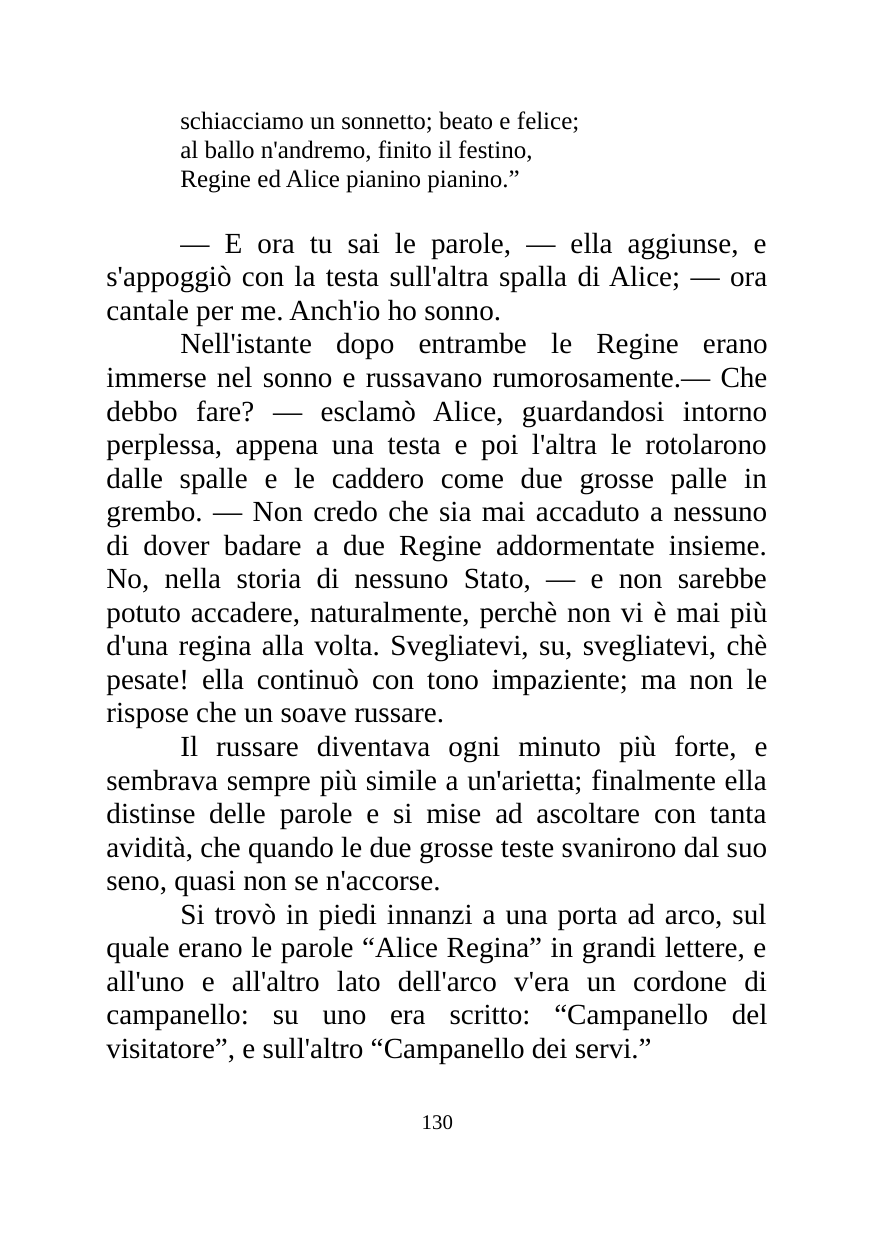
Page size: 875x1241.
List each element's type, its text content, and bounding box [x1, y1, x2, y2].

text al ballo n'andremo, finito il festino, [106, 135, 768, 164]
text Nell'istante dopo entrambe le Regine erano immerse nel sonno e russavano rumorosamente.— Che debbo fare? — esclamò Alice, guardandosi intorno perplessa, appena una testa e poi l'altra le rotolarono dalle spalle e le caddero come due grosse palle in grembo. — Non credo che sia mai accaduto a nessuno di dover badare a due Regine addormentate insieme. No, nella storia di nessuno Stato, — e non sarebbe potuto accadere, naturalmente, perchè non vi è mai più d'una regina alla volta. Svegliatevi, su, svegliatevi, chè pesate! ella continuò con tono impaziente; ma non le rispose che un soave russare. [106, 327, 768, 729]
text Regine ed Alice pianino pianino.” [106, 164, 768, 192]
text Si trovò in piedi innanzi a una porta ad arco, sul quale erano le parole “Alice Regina” in grandi lettere, e all'uno e all'altro lato dell'arco v'era un cordone di campanello: su uno era scritto: “Campanello del visitatore”, e sull'altro “Campanello dei servi.” [106, 897, 768, 1064]
text — E ora tu sai le parole, — ella aggiunse, e s'appoggiò con la testa sull'altra spalla di Alice; — ora cantale per me. Anch'io ho sonno. [106, 226, 768, 327]
text schiacciamo un sonnetto; beato e felice; [106, 106, 768, 135]
text Il russare diventava ogni minuto più forte, e sembrava sempre più simile a un'arietta; finalmente ella distinse delle parole e si mise ad ascoltare con tanta avidità, che quando le due grosse teste svanirono dal suo seno, quasi non se n'accorse. [106, 729, 768, 897]
